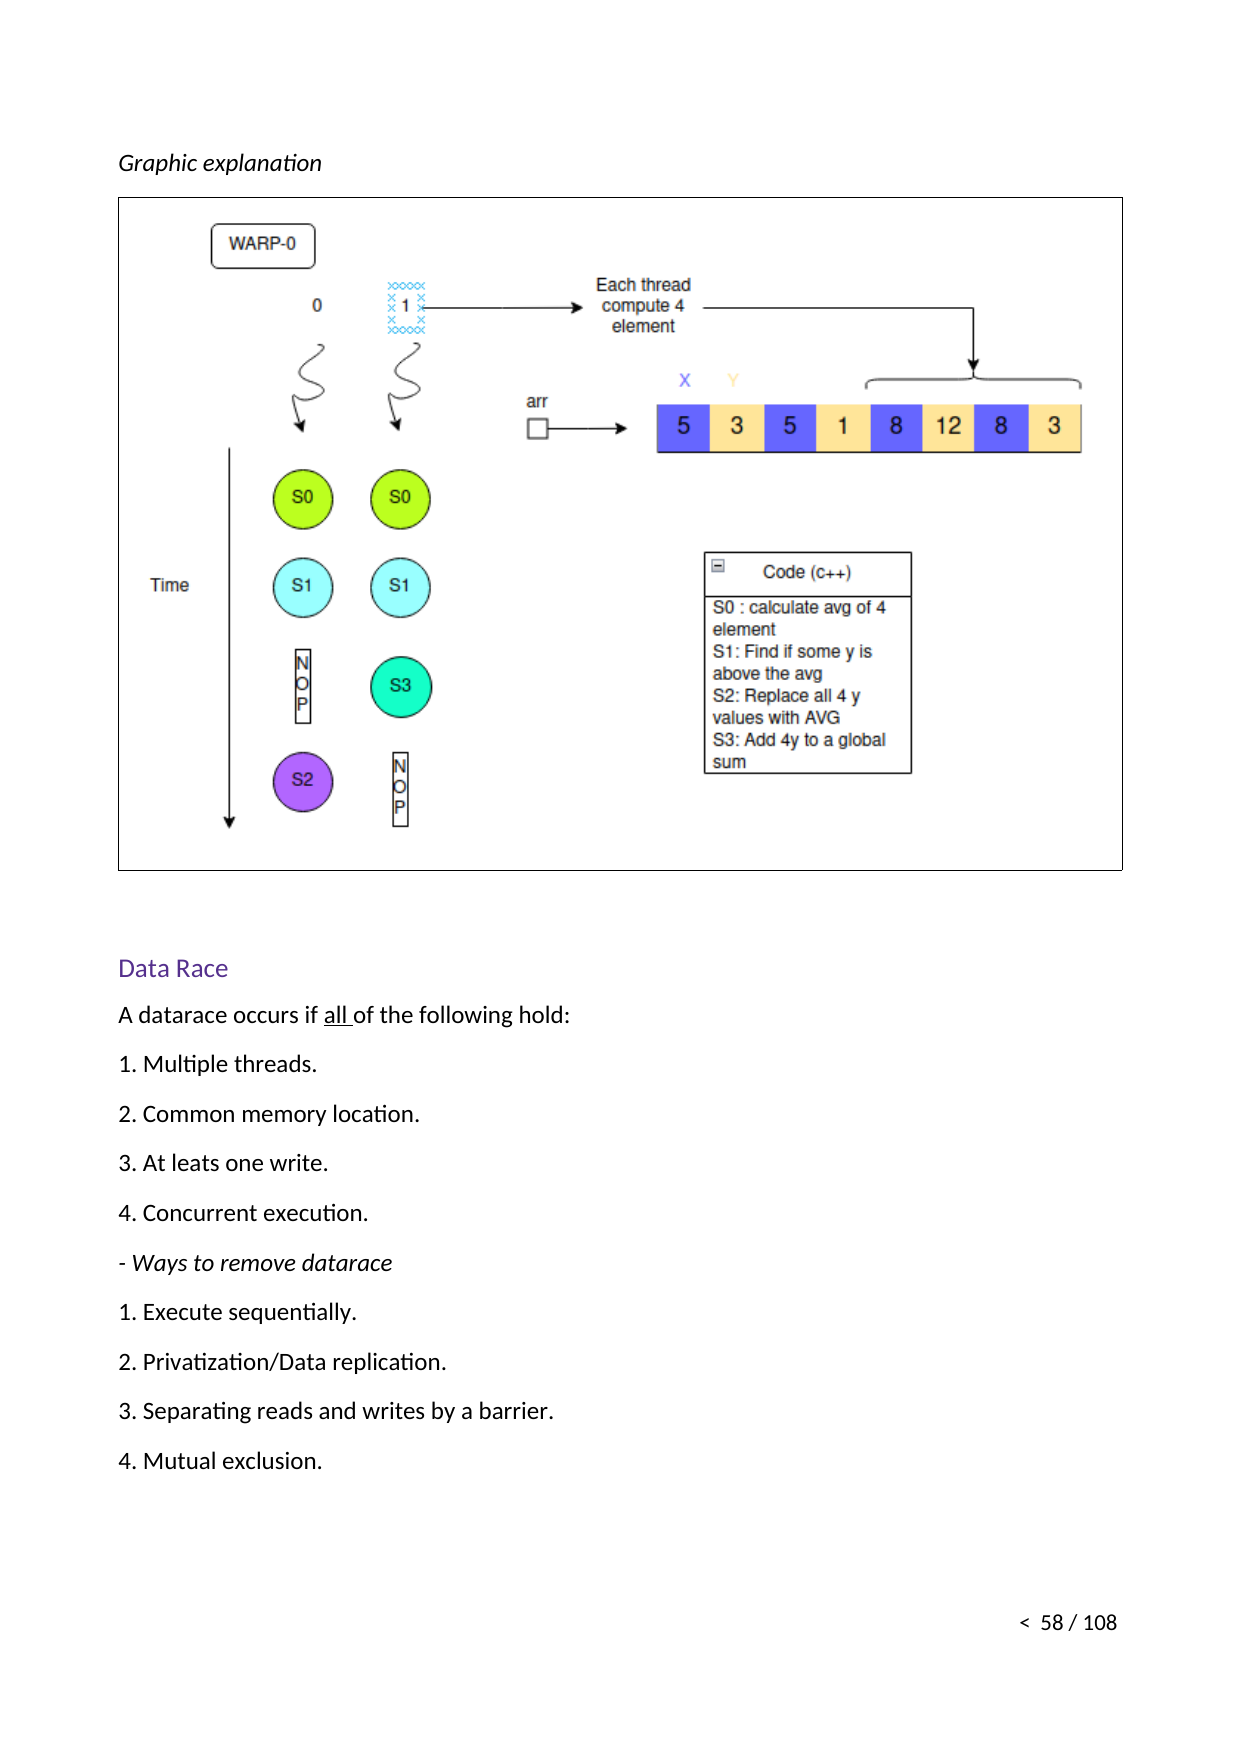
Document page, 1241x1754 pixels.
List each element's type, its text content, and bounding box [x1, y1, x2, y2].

text 3. Separating reads and writes by a barrier. [118, 1396, 1122, 1426]
text 4. Concurrent execution. [118, 1197, 1122, 1228]
text - Ways to remove datarace [118, 1247, 1122, 1277]
text 2. Common memory location. [118, 1098, 1122, 1128]
picture [121, 200, 1119, 867]
text 4. Mutual exclusion. [118, 1445, 1122, 1476]
text A datarace occurs if all of the following hold: [118, 999, 1122, 1029]
text 2. Privatization/Data replication. [118, 1346, 1122, 1376]
text Graphic explanation [118, 148, 1122, 178]
subtitle Data Race [118, 951, 1122, 984]
text 3. At leats one write. [118, 1148, 1122, 1178]
text 1. Execute sequentially. [118, 1296, 1122, 1327]
text 1. Multiple threads. [118, 1048, 1122, 1079]
